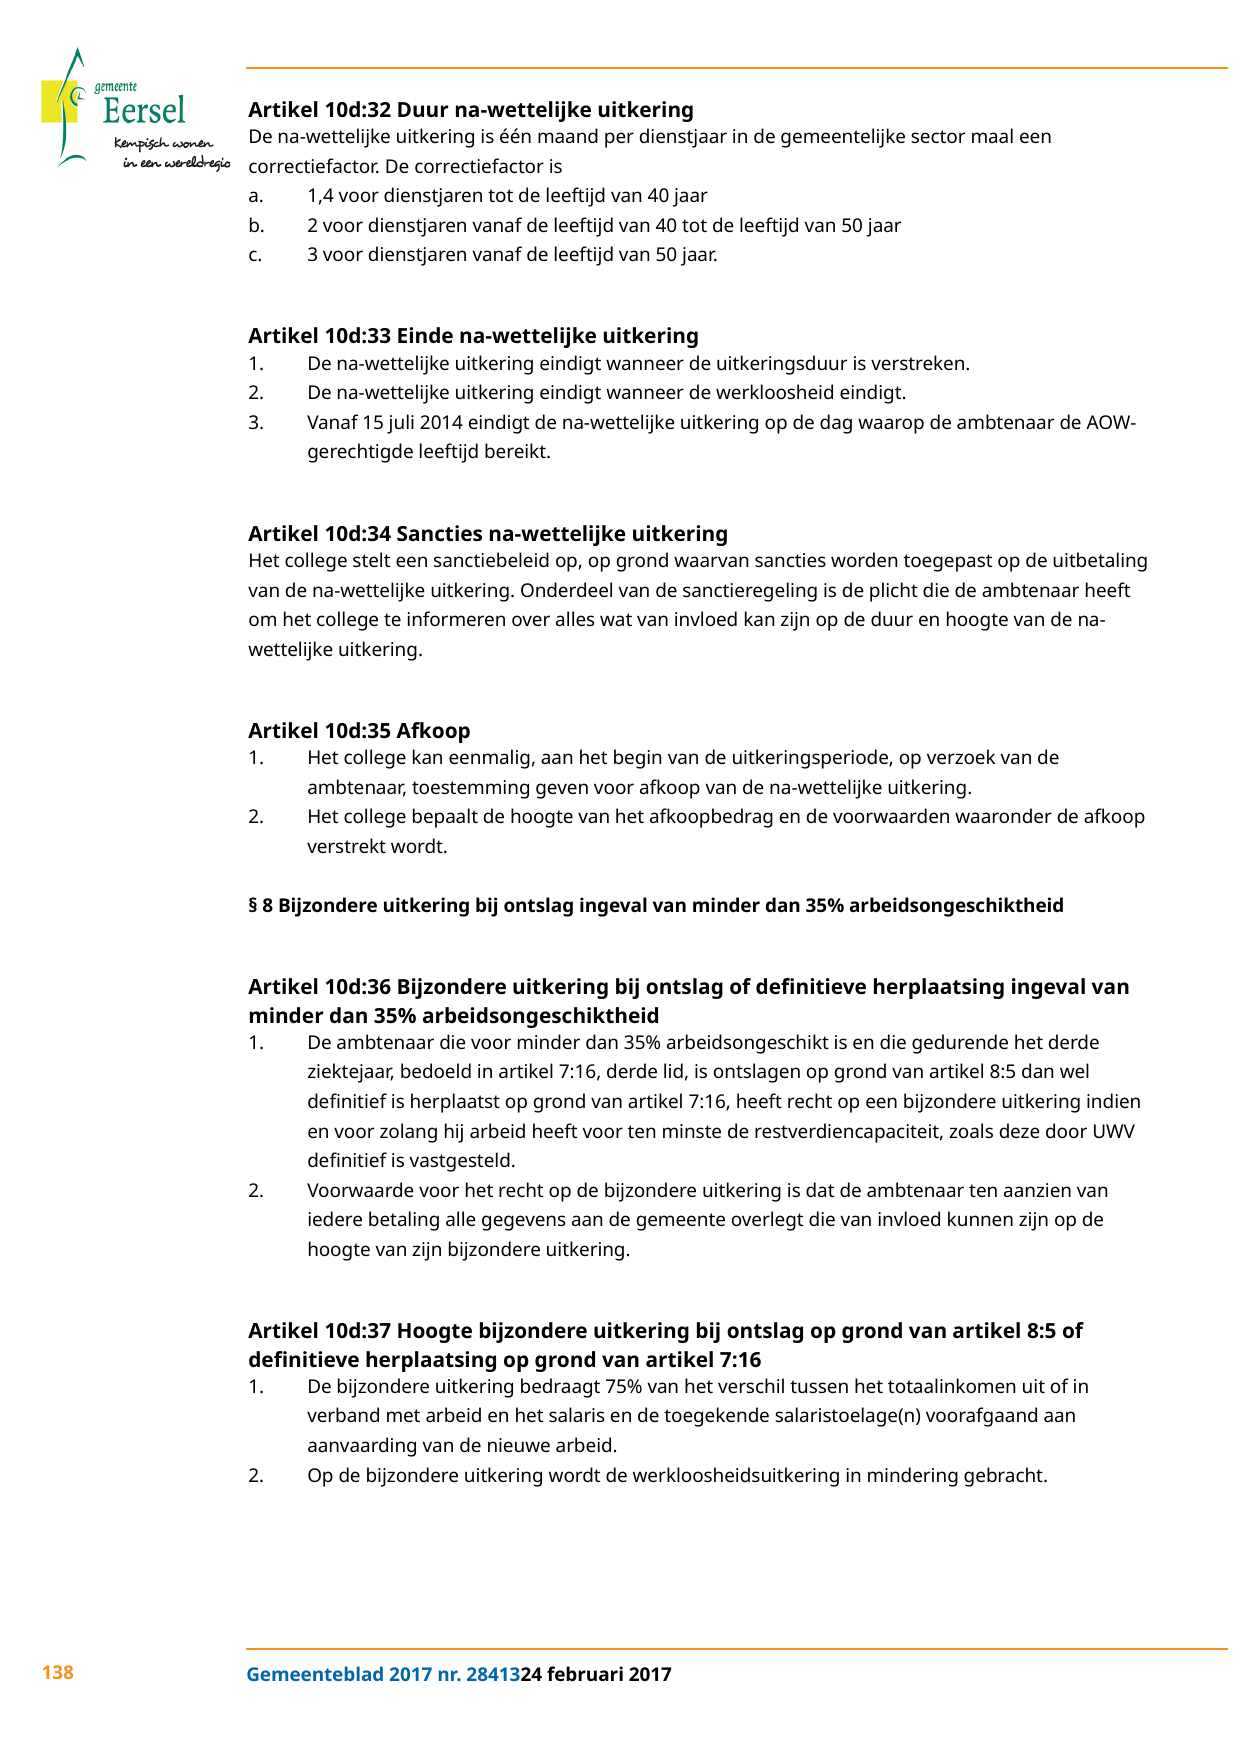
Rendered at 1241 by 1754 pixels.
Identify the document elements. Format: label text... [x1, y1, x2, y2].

list De na-wettelijke uitkering eindigt wanneer de uitkeringsduur is verstreken. [248, 350, 1152, 376]
list Het college bepaalt de hoogte van het afkoopbedrag en de voorwaarden waaronder de afkoop verstrekt wordt. [248, 803, 1152, 859]
text Artikel 10d:32 Duur na-wettelijke uitkering [248, 95, 1152, 123]
text § 8 Bijzondere uitkering bij ontslag ingeval van minder dan 35% arbeidsongeschiktheid [248, 892, 1152, 918]
list Voorwaarde voor het recht op de bijzondere uitkering is dat de ambtenaar ten aanzien van iedere betaling alle gegevens aan de gemeente overlegt die van invloed kunnen zijn op de hoogte van zijn bijzondere uitkering. [248, 1177, 1152, 1262]
list 3 voor dienstjaren vanaf de leeftijd van 50 jaar. [248, 242, 1152, 267]
list De bijzondere uitkering bedraagt 75% van het verschil tussen het totaalinkomen uit of in verband met arbeid en het salaris en de toegekende salaristoelage(n) voorafgaand aan aanvaarding van de nieuwe arbeid. [248, 1373, 1152, 1458]
text De na-wettelijke uitkering is één maand per dienstjaar in de gemeentelijke sector maal een correctiefactor. De correctiefactor is [248, 123, 1152, 178]
list De na-wettelijke uitkering eindigt wanneer de werkloosheid eindigt. [248, 379, 1152, 405]
list De ambtenaar die voor minder dan 35% arbeidsongeschikt is en die gedurende het derde ziektejaar, bedoeld in artikel 7:16, derde lid, is ontslagen op grond van artikel 8:5 dan wel definitief is herplaatst op grond van artikel 7:16, heeft recht op een bijzondere uitkering indien en voor zolang hij arbeid heeft voor ten minste de restverdiencapaciteit, zoals deze door UWV definitief is vastgesteld. [248, 1029, 1152, 1173]
picture [41, 47, 231, 172]
text Artikel 10d:35 Afkoop [248, 716, 1152, 744]
text Artikel 10d:36 Bijzondere uitkering bij ontslag of definitieve herplaatsing ingeval van minder dan 35% arbeidsongeschiktheid [248, 972, 1152, 1029]
list Vanaf 15 juli 2014 eindigt de na-wettelijke uitkering op de dag waarop de ambtenaar de AOW-gerechtigde leeftijd bereikt. [248, 409, 1152, 464]
text Het college stelt een sanctiebeleid op, op grond waarvan sancties worden toegepast op de uitbetaling van de na-wettelijke uitkering. Onderdeel van de sanctieregeling is de plicht die de ambtenaar heeft om het college te informeren over alles wat van invloed kan zijn op de duur en hoogte van de na-wettelijke uitkering. [248, 547, 1152, 662]
text Artikel 10d:37 Hoogte bijzondere uitkering bij ontslag op grond van artikel 8:5 of definitieve herplaatsing op grond van artikel 7:16 [248, 1316, 1152, 1373]
list Op de bijzondere uitkering wordt de werkloosheidsuitkering in mindering gebracht. [248, 1462, 1152, 1488]
list 2 voor dienstjaren vanaf de leeftijd van 40 tot de leeftijd van 50 jaar [248, 212, 1152, 238]
text Artikel 10d:34 Sancties na-wettelijke uitkering [248, 519, 1152, 547]
text Artikel 10d:33 Einde na-wettelijke uitkering [248, 322, 1152, 350]
list 1,4 voor dienstjaren tot de leeftijd van 40 jaar [248, 182, 1152, 208]
list Het college kan eenmalig, aan het begin van de uitkeringsperiode, op verzoek van de ambtenaar, toestemming geven voor afkoop van de na-wettelijke uitkering. [248, 744, 1152, 800]
